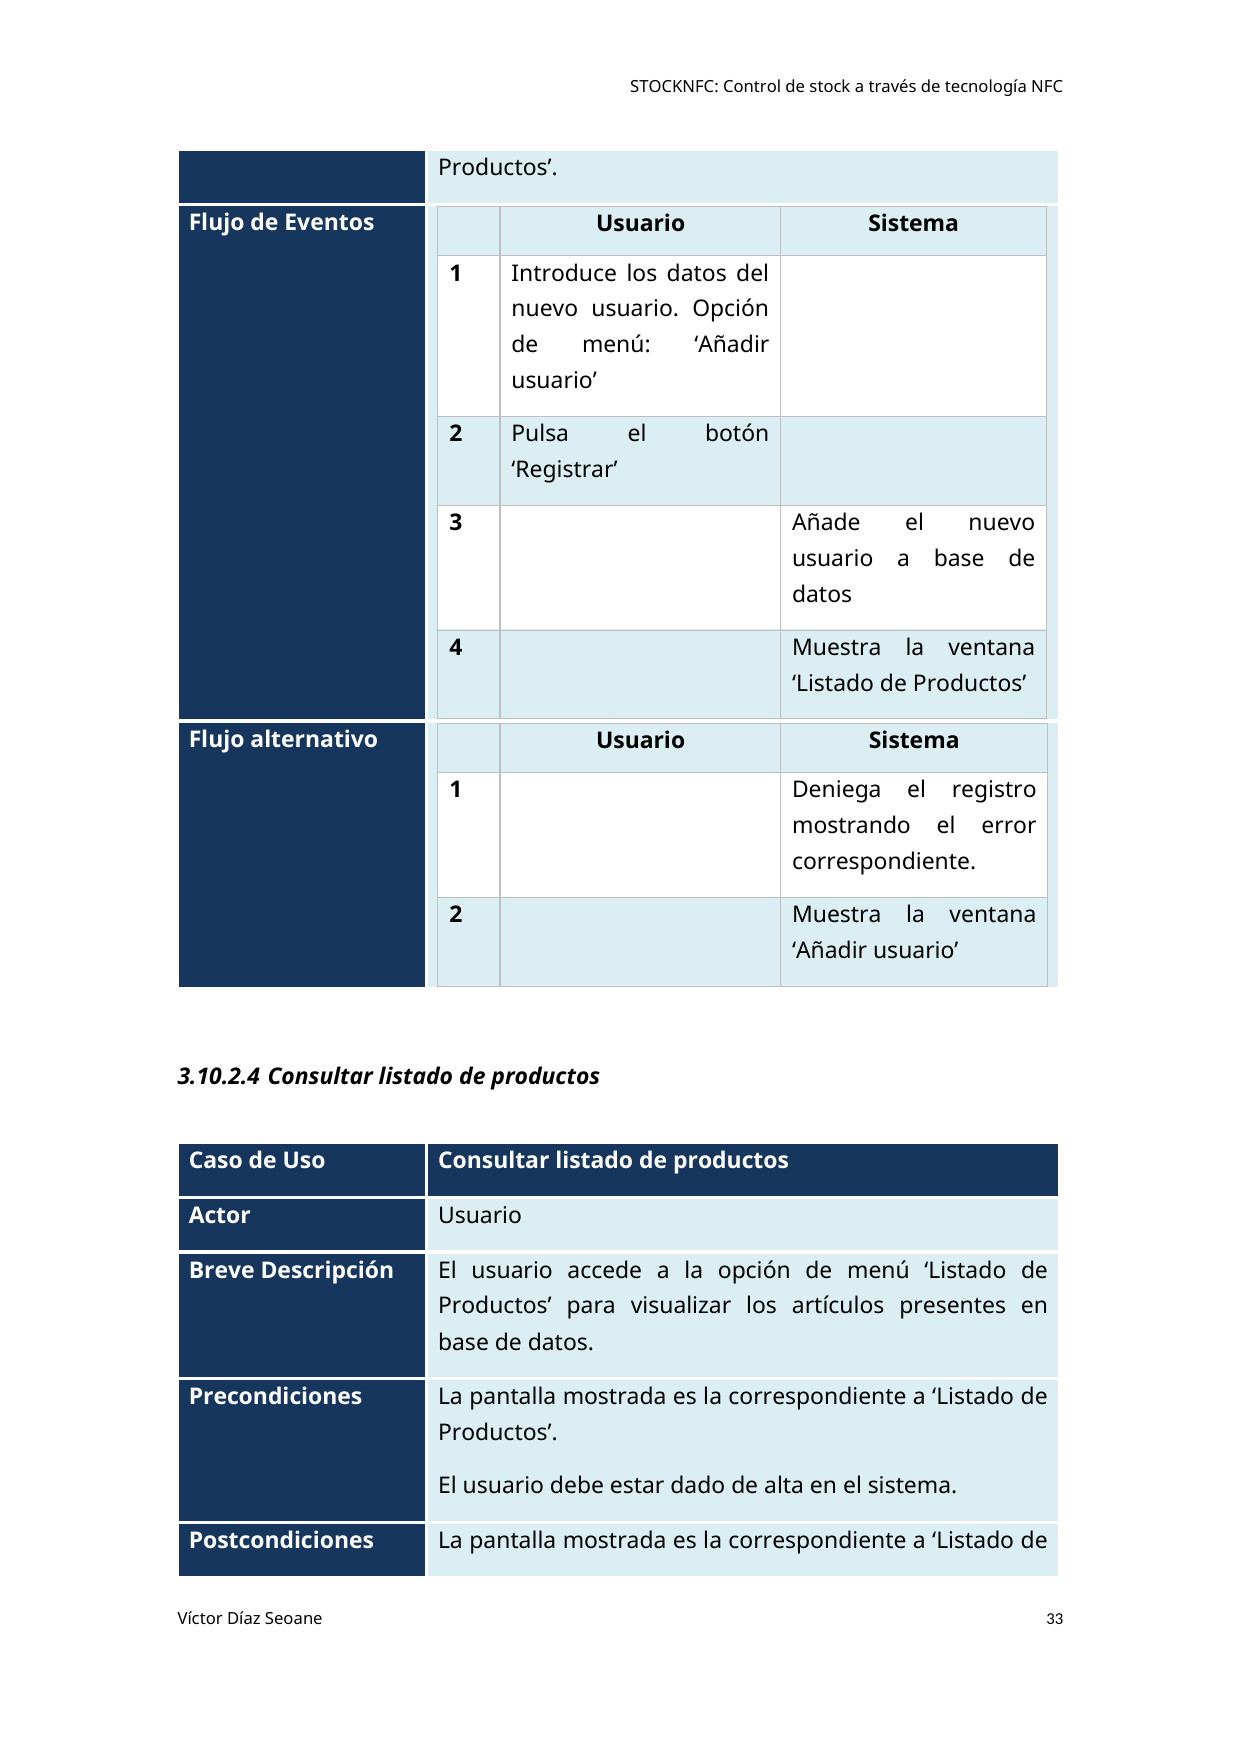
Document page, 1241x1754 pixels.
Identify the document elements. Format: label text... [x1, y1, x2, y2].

table_cell Añade el nuevo usuario a base de datos [781, 506, 1046, 629]
table_cell Actor [179, 1199, 425, 1250]
table_header Usuario [501, 207, 780, 255]
table_cell [781, 417, 1046, 505]
table_cell Muestra la ventana ‘Listado de Productos’ [781, 631, 1046, 718]
table_cell 2 [438, 898, 499, 986]
table_cell [1047, 206, 1058, 719]
table_header [438, 207, 499, 255]
table_cell Usuario [428, 1199, 1058, 1250]
table_cell [781, 256, 1046, 416]
table_cell Precondiciones [179, 1380, 425, 1521]
table_header [438, 724, 499, 772]
table_cell Introduce los datos del nuevo usuario. Opción de menú: ‘Añadir usuario’ [501, 256, 780, 416]
table_cell 1 [438, 773, 499, 897]
table_cell 2 [438, 417, 499, 505]
table_cell La pantalla mostrada es la correspondiente a ‘Listado de [428, 1524, 1058, 1576]
table_cell [179, 151, 425, 203]
table_header Sistema [781, 207, 1046, 255]
table_cell Flujo de Eventos [179, 206, 425, 719]
table_cell La pantalla mostrada es la correspondiente a ‘Listado de Productos’. El usuario debe estar dado de alta en el sistema. [428, 1380, 1058, 1521]
table_cell [428, 206, 437, 719]
table_cell Productos’. [428, 151, 1058, 203]
table_cell 3 [438, 506, 499, 629]
table_cell 1 [438, 256, 499, 416]
table_cell [501, 506, 780, 629]
table_cell Muestra la ventana ‘Añadir usuario’ [781, 898, 1047, 986]
table_cell Deniega el registro mostrando el error correspondiente. [781, 773, 1047, 897]
table_cell [1048, 723, 1058, 987]
table_header Sistema [781, 724, 1047, 772]
table_cell Pulsa el botón ‘Registrar’ [501, 417, 780, 505]
table_cell [501, 773, 780, 897]
table_cell El usuario accede a la opción de menú ‘Listado de Productos’ para visualizar los artículos presentes en base de datos. [428, 1254, 1058, 1377]
table_header Consultar listado de productos [428, 1144, 1058, 1196]
table_cell [501, 631, 780, 718]
subtitle Consultar listado de productos [177, 1059, 1063, 1091]
table_cell [428, 723, 437, 987]
table_cell Postcondiciones [179, 1524, 425, 1576]
table_cell [501, 898, 780, 986]
table_header Caso de Uso [179, 1144, 425, 1196]
table_header Usuario [501, 724, 780, 772]
table_cell Breve Descripción [179, 1254, 425, 1377]
table_cell 4 [438, 631, 499, 718]
table_cell Flujo alternativo [179, 723, 425, 987]
